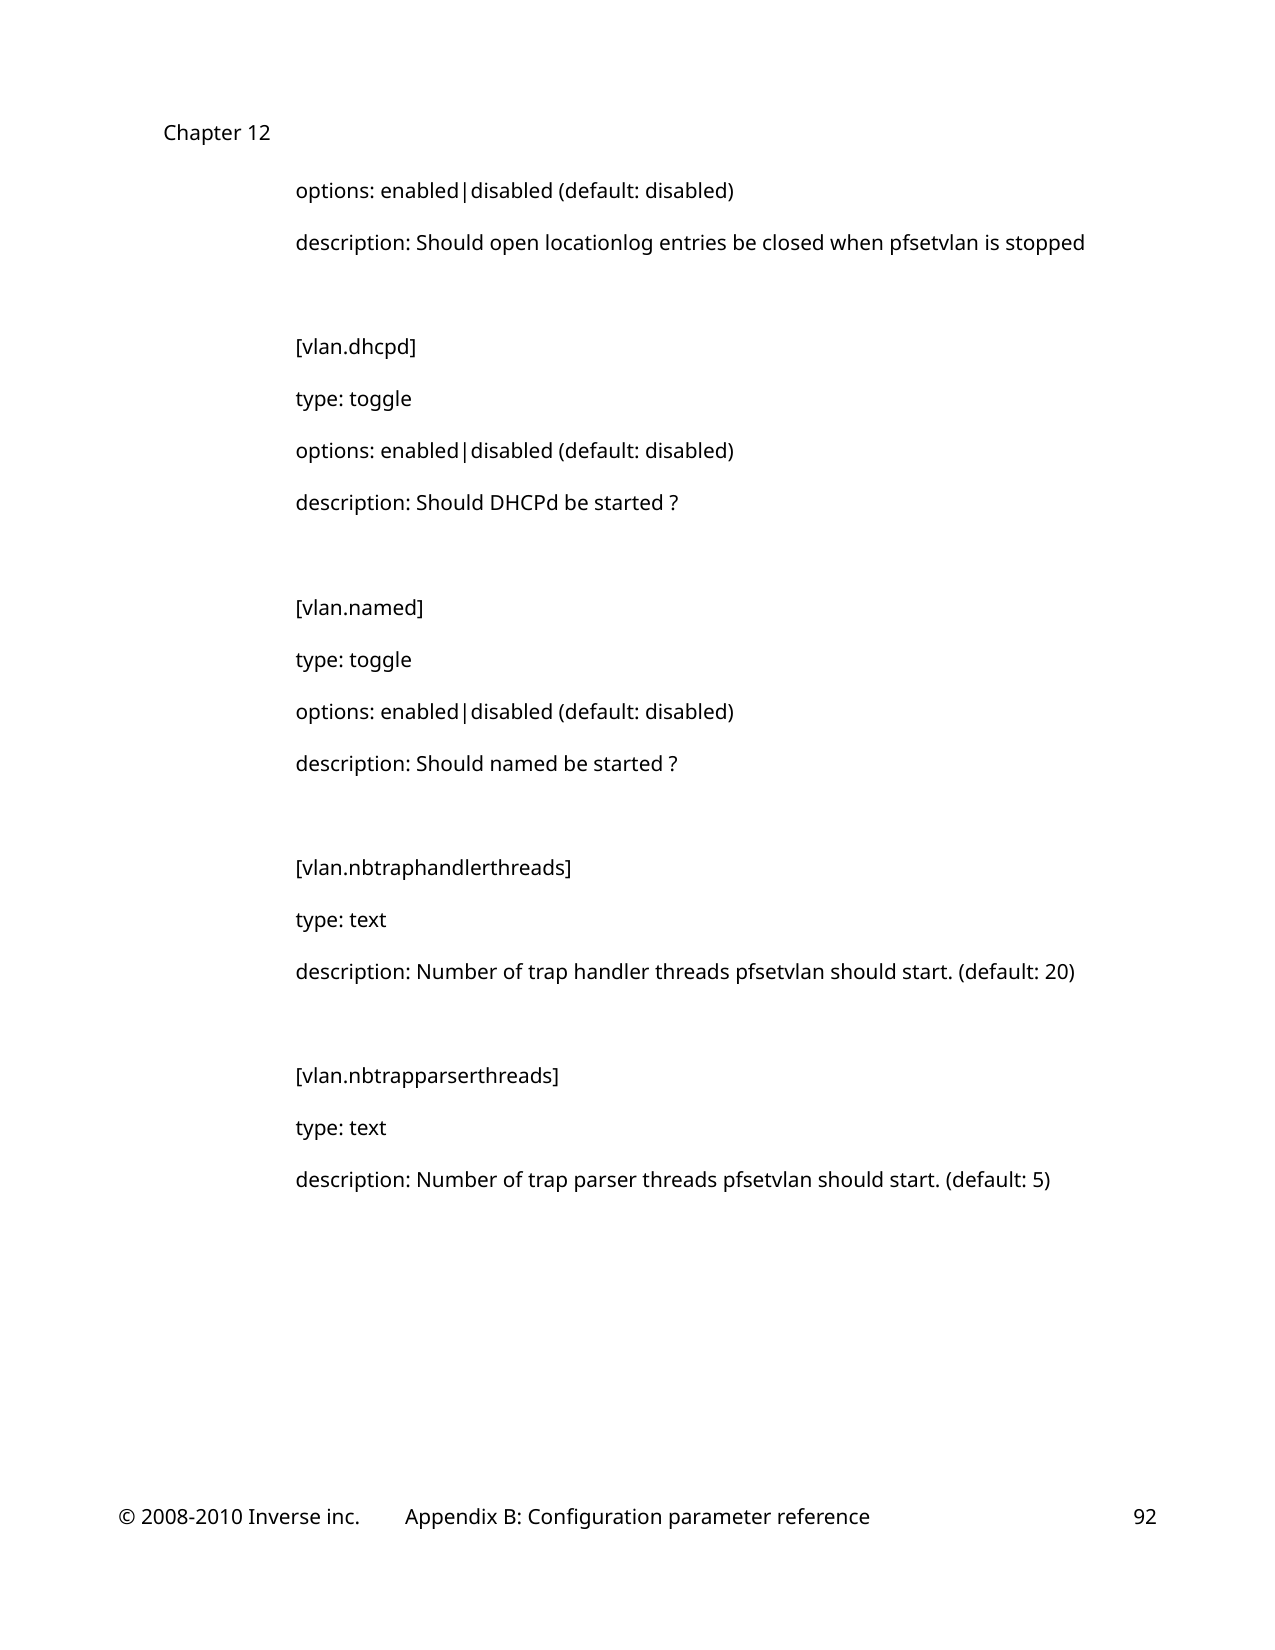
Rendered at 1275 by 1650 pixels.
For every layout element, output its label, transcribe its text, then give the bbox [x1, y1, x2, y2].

text options: enabled|disabled (default: disabled) [295, 697, 1157, 725]
text type: text [295, 905, 1157, 934]
text description: Number of trap parser threads pfsetvlan should start. (default: 5) [295, 1166, 1157, 1194]
text [vlan.nbtraphandlerthreads] [295, 853, 1157, 882]
text description: Should named be started ? [295, 749, 1157, 777]
text type: toggle [295, 384, 1157, 413]
text description: Should DHCPd be started ? [295, 488, 1157, 517]
text type: text [295, 1113, 1157, 1142]
text [vlan.named] [295, 593, 1157, 621]
text [vlan.dhcpd] [295, 332, 1157, 361]
text type: toggle [295, 645, 1157, 673]
text options: enabled|disabled (default: disabled) [295, 176, 1157, 204]
text [vlan.nbtrapparserthreads] [295, 1061, 1157, 1090]
text options: enabled|disabled (default: disabled) [295, 436, 1157, 465]
text description: Number of trap handler threads pfsetvlan should start. (default: 20) [295, 957, 1157, 986]
text description: Should open locationlog entries be closed when pfsetvlan is stopped [295, 228, 1157, 257]
